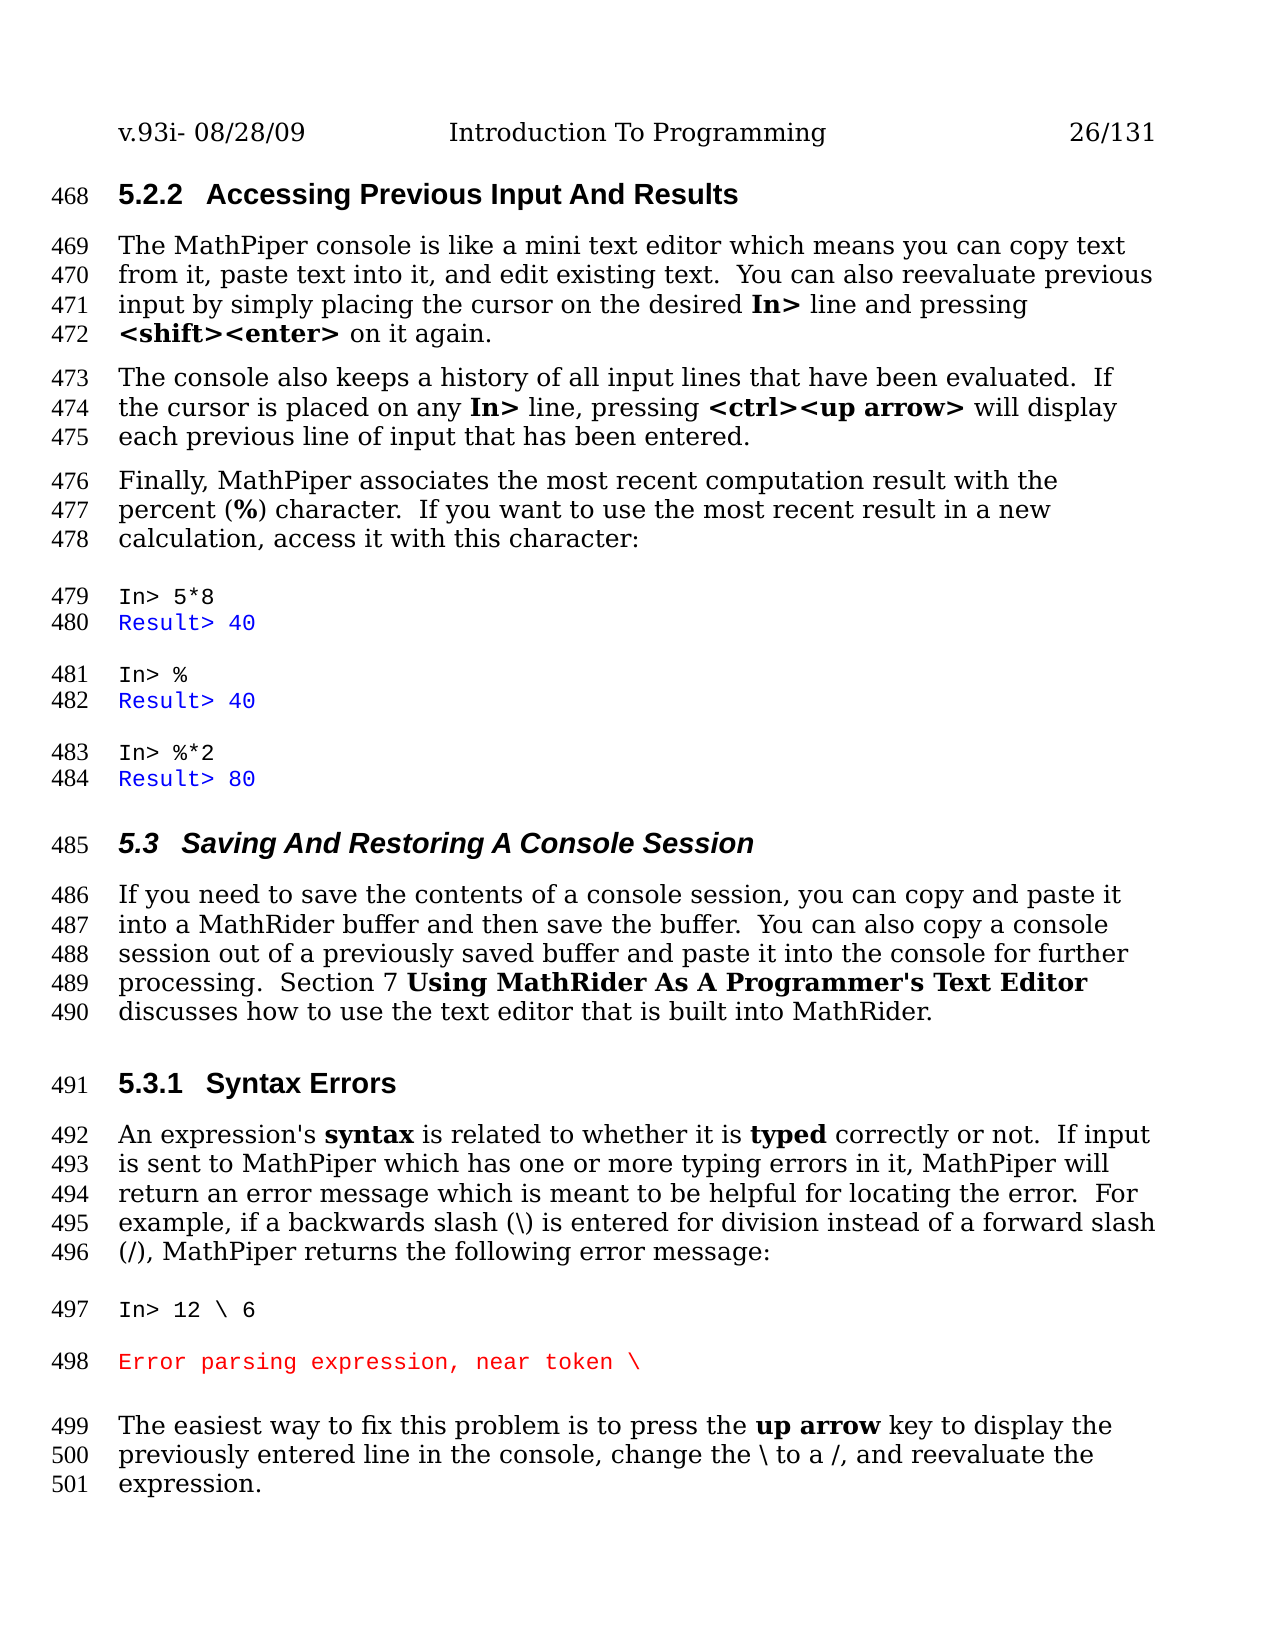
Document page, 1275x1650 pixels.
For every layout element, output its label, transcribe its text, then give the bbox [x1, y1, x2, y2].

subtitle Saving And Restoring A Console Session [118, 826, 1157, 860]
text Result> 40 [118, 612, 1157, 638]
text Result> 40 [118, 689, 1157, 715]
subtitle Accessing Previous Input And Results [118, 177, 1157, 210]
subtitle Syntax Errors [118, 1066, 1157, 1099]
text In> %*2 [118, 741, 1157, 767]
text Finally, MathPiper associates the most recent computation result with the percent (%) character. If you want to use the most recent result in a new calculation, access it with this character: [118, 466, 1157, 554]
text Error parsing expression, near token \ [118, 1350, 1157, 1376]
text The easiest way to fix this problem is to press the up arrow key to display the previously entered line in the console, change the \ to a /, and reevaluate the expression. [118, 1411, 1157, 1499]
text An expression's syntax is related to whether it is typed correctly or not. If input is sent to MathPiper which has one or more typing errors in it, MathPiper will return an error message which is meant to be helpful for locating the error. For example, if a backwards slash (\) is entered for division instead of a forward slash (/), MathPiper returns the following error message: [118, 1120, 1157, 1266]
text In> 5*8 [118, 586, 1157, 612]
text The console also keeps a history of all input lines that have been evaluated. If the cursor is placed on any In> line, pressing <ctrl><up arrow> will display each previous line of input that has been entered. [118, 363, 1157, 451]
text If you need to save the contents of a console session, you can copy and paste it into a MathRider buffer and then save the buffer. You can also copy a console session out of a previously saved buffer and paste it into the console for further processing. Section 7 Using MathRider As A Programmer's Text Editor discusses how to use the text editor that is built into MathRider. [118, 881, 1157, 1027]
text In> % [118, 663, 1157, 689]
text Result> 80 [118, 767, 1157, 793]
text The MathPiper console is like a mini text editor which means you can copy text from it, paste text into it, and edit existing text. You can also reevaluate previous input by simply placing the cursor on the desired In> line and pressing <shift><enter> on it again. [118, 231, 1157, 348]
text In> 12 \ 6 [118, 1298, 1157, 1324]
